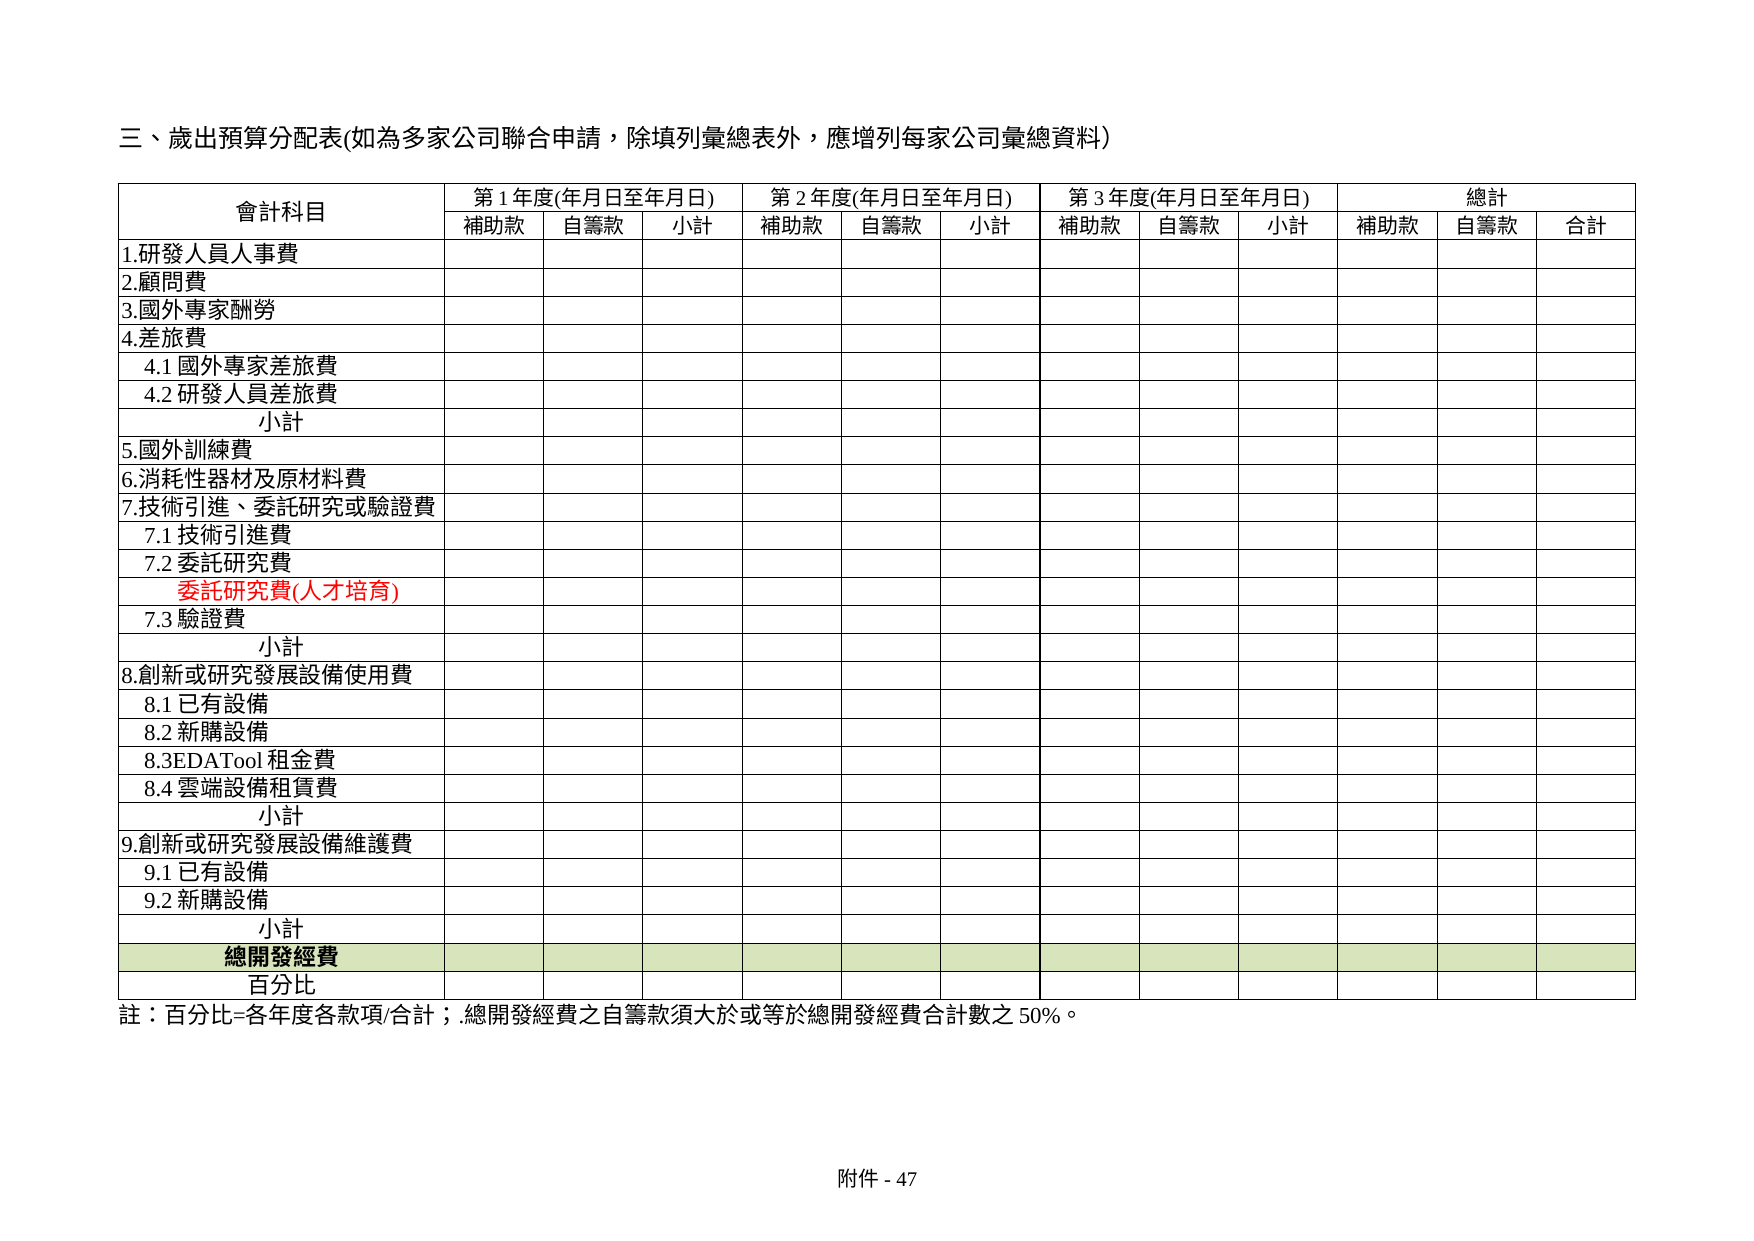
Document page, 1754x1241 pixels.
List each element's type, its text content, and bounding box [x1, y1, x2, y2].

table_cell [743, 465, 841, 492]
table_cell 8.1已有設備 [119, 690, 444, 717]
table_cell [544, 550, 642, 577]
table_cell [1041, 606, 1139, 633]
table_cell [941, 747, 1039, 774]
table_cell [643, 859, 742, 886]
table_cell [1239, 240, 1337, 267]
table_cell [1239, 325, 1337, 352]
table_cell [743, 381, 841, 408]
table_cell [1338, 719, 1437, 746]
table_cell [1338, 831, 1437, 858]
table_cell [743, 240, 841, 267]
table_cell [445, 747, 543, 774]
table_cell [1041, 972, 1139, 999]
table_cell [1041, 859, 1139, 886]
table_cell [1140, 887, 1238, 914]
table_cell [842, 494, 940, 521]
table_cell [1140, 859, 1238, 886]
table_cell [1140, 381, 1238, 408]
table_cell [1338, 353, 1437, 380]
table_cell [1140, 972, 1238, 999]
table_cell [743, 634, 841, 661]
table_cell [1438, 381, 1536, 408]
table_cell [1041, 803, 1139, 830]
table_cell [643, 634, 742, 661]
table_cell [941, 719, 1039, 746]
table_cell [1338, 803, 1437, 830]
table_cell [544, 325, 642, 352]
table_cell [1338, 269, 1437, 296]
table_cell [1140, 297, 1238, 324]
table_cell [1438, 269, 1536, 296]
table_cell [1338, 944, 1437, 971]
table_cell [544, 662, 642, 689]
table_cell 5.國外訓練費 [119, 437, 444, 464]
table_cell [544, 269, 642, 296]
table_cell [1438, 325, 1536, 352]
table_cell [1438, 803, 1536, 830]
table_cell 補助款 [445, 212, 543, 239]
table_cell [445, 522, 543, 549]
table_cell [1438, 972, 1536, 999]
table_cell [1239, 662, 1337, 689]
table_cell 9.2新購設備 [119, 887, 444, 914]
table_cell [1239, 690, 1337, 717]
table_cell [1041, 353, 1139, 380]
table_cell [544, 381, 642, 408]
table_cell 小計 [119, 634, 444, 661]
table_cell [643, 353, 742, 380]
table_cell [941, 662, 1039, 689]
table_cell [842, 775, 940, 802]
table_cell [643, 465, 742, 492]
table_cell [445, 690, 543, 717]
table_cell [1140, 325, 1238, 352]
table_header 會計科目 [119, 184, 444, 239]
table_cell [1239, 915, 1337, 942]
table_cell 8.3EDATool租金費 [119, 747, 444, 774]
table_cell [643, 550, 742, 577]
table_cell [1140, 269, 1238, 296]
table_cell [1239, 353, 1337, 380]
table_cell [1041, 381, 1139, 408]
table_cell [445, 944, 543, 971]
table_cell [842, 972, 940, 999]
table_cell [1239, 775, 1337, 802]
table_cell [643, 719, 742, 746]
table_cell [1239, 803, 1337, 830]
table_cell [1140, 353, 1238, 380]
table_cell [1537, 831, 1635, 858]
table_cell [1537, 353, 1635, 380]
table_cell [941, 578, 1039, 605]
table_cell 補助款 [1338, 212, 1437, 239]
table_cell [1338, 578, 1437, 605]
table_cell [445, 887, 543, 914]
table_cell [1239, 747, 1337, 774]
table_cell [445, 915, 543, 942]
table_cell [1438, 887, 1536, 914]
table_cell [1140, 606, 1238, 633]
table_cell [743, 606, 841, 633]
table_cell [1239, 522, 1337, 549]
table_cell [544, 831, 642, 858]
table_cell [1140, 775, 1238, 802]
table_cell 3.國外專家酬勞 [119, 297, 444, 324]
table_cell [544, 972, 642, 999]
table_cell [643, 437, 742, 464]
table_cell [1239, 831, 1337, 858]
table_cell 小計 [119, 409, 444, 436]
table_cell [1338, 297, 1437, 324]
table_cell [941, 522, 1039, 549]
table_cell [743, 915, 841, 942]
table_cell [1537, 944, 1635, 971]
table_cell [544, 887, 642, 914]
table_cell 總開發經費 [119, 944, 444, 971]
table_cell 9.1已有設備 [119, 859, 444, 886]
table_cell [643, 944, 742, 971]
table_cell [445, 719, 543, 746]
table_cell 自籌款 [1438, 212, 1536, 239]
table_cell [1438, 550, 1536, 577]
table_cell [1239, 550, 1337, 577]
table_cell [1140, 662, 1238, 689]
table_cell [1041, 634, 1139, 661]
table_cell [842, 944, 940, 971]
table_cell [445, 972, 543, 999]
table_cell [1239, 578, 1337, 605]
table_cell [1438, 240, 1536, 267]
table_cell [544, 944, 642, 971]
table_cell 補助款 [1041, 212, 1139, 239]
table_cell [842, 690, 940, 717]
table_cell [842, 269, 940, 296]
table_cell [842, 634, 940, 661]
table_cell [842, 719, 940, 746]
table_cell [445, 578, 543, 605]
table_cell [743, 662, 841, 689]
table_cell [1239, 887, 1337, 914]
table_cell [643, 494, 742, 521]
table_cell [1537, 550, 1635, 577]
table_cell [1438, 465, 1536, 492]
table_cell [1140, 240, 1238, 267]
table_cell [643, 972, 742, 999]
table_cell [643, 887, 742, 914]
table_cell [1537, 522, 1635, 549]
table_cell [643, 606, 742, 633]
table_header 總計 [1338, 184, 1635, 211]
table_cell [1041, 747, 1139, 774]
table_cell [1438, 915, 1536, 942]
table_cell [842, 550, 940, 577]
table_cell 9.創新或研究發展設備維護費 [119, 831, 444, 858]
table_cell [1537, 606, 1635, 633]
table_cell [544, 803, 642, 830]
table_cell [1140, 634, 1238, 661]
table_cell [1239, 944, 1337, 971]
table_cell [1239, 465, 1337, 492]
table_cell [941, 269, 1039, 296]
table_cell [643, 522, 742, 549]
table_cell [743, 944, 841, 971]
table_cell [1140, 915, 1238, 942]
table_cell [1041, 269, 1139, 296]
table_cell 4.差旅費 [119, 325, 444, 352]
table_cell [1537, 662, 1635, 689]
table_cell [743, 887, 841, 914]
table_cell [1338, 887, 1437, 914]
table_cell [743, 297, 841, 324]
table_cell [842, 353, 940, 380]
table_cell 委託研究費(人才培育) [119, 578, 444, 605]
table_cell [1338, 634, 1437, 661]
table_cell [1041, 831, 1139, 858]
table_cell [544, 297, 642, 324]
table_cell [1041, 662, 1139, 689]
table_cell [643, 269, 742, 296]
table_cell [1338, 775, 1437, 802]
table_cell [1537, 381, 1635, 408]
table_cell [1438, 775, 1536, 802]
table_cell [445, 494, 543, 521]
table_cell [643, 578, 742, 605]
table_cell [445, 381, 543, 408]
table_cell [1041, 297, 1139, 324]
table_cell [743, 719, 841, 746]
table_cell [1041, 409, 1139, 436]
table_cell [1041, 578, 1139, 605]
table_cell [1239, 859, 1337, 886]
table_cell [445, 831, 543, 858]
table_cell 合計 [1537, 212, 1635, 239]
table_cell 小計 [119, 803, 444, 830]
table_cell 8.4雲端設備租賃費 [119, 775, 444, 802]
table_cell [1338, 972, 1437, 999]
table_cell [643, 915, 742, 942]
table_cell 7.2委託研究費 [119, 550, 444, 577]
table_cell [1438, 353, 1536, 380]
table_cell 7.1技術引進費 [119, 522, 444, 549]
table_header 第3年度(年月日至年月日) [1041, 184, 1337, 211]
table_cell [743, 831, 841, 858]
table_cell [941, 240, 1039, 267]
table_cell [1438, 522, 1536, 549]
table_cell [941, 775, 1039, 802]
table_cell [1438, 690, 1536, 717]
table_cell [1140, 831, 1238, 858]
table_cell [743, 353, 841, 380]
table_cell [1338, 915, 1437, 942]
table_cell 自籌款 [1140, 212, 1238, 239]
table_cell [941, 803, 1039, 830]
table_cell [544, 240, 642, 267]
table_cell [445, 409, 543, 436]
text 註：百分比=各年度各款項/合計；.總開發經費之自籌款須大於或等於總開發經費合計數之50%。 [118, 1000, 1636, 1029]
table_cell 小計 [1239, 212, 1337, 239]
table_cell [941, 494, 1039, 521]
table_cell [941, 831, 1039, 858]
table_cell [743, 775, 841, 802]
table_cell [1438, 747, 1536, 774]
table_cell [743, 690, 841, 717]
table_cell [1041, 719, 1139, 746]
table_cell [1338, 465, 1437, 492]
table_cell [743, 972, 841, 999]
table_cell [842, 409, 940, 436]
table_cell 4.1國外專家差旅費 [119, 353, 444, 380]
table_cell [941, 606, 1039, 633]
table_cell [1438, 719, 1536, 746]
table_cell [1438, 859, 1536, 886]
table_cell [941, 325, 1039, 352]
table_cell [544, 747, 642, 774]
table_cell [544, 719, 642, 746]
table_cell [643, 409, 742, 436]
table_cell [1537, 437, 1635, 464]
table_cell 小計 [119, 915, 444, 942]
table_cell [1338, 859, 1437, 886]
table_cell [1140, 690, 1238, 717]
table_cell [1140, 550, 1238, 577]
table_cell [842, 578, 940, 605]
table_cell [842, 522, 940, 549]
table_cell [1140, 747, 1238, 774]
table_header 第2年度(年月日至年月日) [743, 184, 1039, 211]
table_cell [842, 297, 940, 324]
table_cell [1438, 606, 1536, 633]
table_cell [1140, 522, 1238, 549]
table_cell [445, 353, 543, 380]
table_cell [743, 747, 841, 774]
table_cell [1537, 325, 1635, 352]
table_cell [743, 578, 841, 605]
table_cell [1537, 859, 1635, 886]
table_cell [544, 578, 642, 605]
table_cell [445, 465, 543, 492]
table_cell [842, 831, 940, 858]
table_cell [1041, 325, 1139, 352]
table_cell [1140, 409, 1238, 436]
table_cell [1438, 437, 1536, 464]
table_cell [544, 690, 642, 717]
table_cell [1537, 747, 1635, 774]
table_cell [1537, 240, 1635, 267]
table_cell [1438, 944, 1536, 971]
table_cell [1041, 915, 1139, 942]
table_cell [1239, 269, 1337, 296]
table_cell [743, 550, 841, 577]
table_cell [1438, 409, 1536, 436]
table_cell [445, 775, 543, 802]
table_cell 小計 [941, 212, 1039, 239]
table_cell [941, 465, 1039, 492]
table_header 第1年度(年月日至年月日) [445, 184, 742, 211]
table_cell [1537, 494, 1635, 521]
table_cell 自籌款 [842, 212, 940, 239]
table_cell [1239, 297, 1337, 324]
table_cell [643, 803, 742, 830]
table_cell [1537, 409, 1635, 436]
table_cell [1140, 494, 1238, 521]
table_cell [544, 494, 642, 521]
table_cell [941, 353, 1039, 380]
table_cell [544, 775, 642, 802]
table_cell [643, 831, 742, 858]
table_cell [1140, 437, 1238, 464]
table_cell [445, 550, 543, 577]
table_cell [1338, 240, 1437, 267]
table_cell [1338, 522, 1437, 549]
table_cell [445, 803, 543, 830]
table_cell [842, 465, 940, 492]
table_cell 2.顧問費 [119, 269, 444, 296]
table_cell [643, 240, 742, 267]
table_cell [1041, 522, 1139, 549]
table_cell [941, 297, 1039, 324]
table_cell [544, 634, 642, 661]
table_cell 1.研發人員人事費 [119, 240, 444, 267]
table_cell 7.技術引進、委託研究或驗證費 [119, 494, 444, 521]
table_cell [1140, 465, 1238, 492]
table_cell [941, 634, 1039, 661]
table_cell [941, 409, 1039, 436]
table_cell [445, 325, 543, 352]
table_cell [1537, 803, 1635, 830]
table_cell [941, 972, 1039, 999]
table_cell 6.消耗性器材及原材料費 [119, 465, 444, 492]
table_cell [1338, 381, 1437, 408]
table_cell [643, 747, 742, 774]
table_cell [544, 465, 642, 492]
table_cell [1438, 662, 1536, 689]
table_cell [1537, 887, 1635, 914]
table_cell [842, 325, 940, 352]
table_cell [1239, 634, 1337, 661]
table_cell [445, 634, 543, 661]
table_cell [941, 859, 1039, 886]
table_cell [1041, 944, 1139, 971]
table_cell [445, 297, 543, 324]
table_cell [1140, 803, 1238, 830]
table_cell [1140, 578, 1238, 605]
table_cell [743, 269, 841, 296]
table_cell [842, 887, 940, 914]
table_cell [743, 325, 841, 352]
table_cell [445, 269, 543, 296]
table_cell [643, 662, 742, 689]
table_cell 8.2新購設備 [119, 719, 444, 746]
table_cell [1537, 690, 1635, 717]
table_cell [544, 606, 642, 633]
table_cell 百分比 [119, 972, 444, 999]
table_cell [1537, 465, 1635, 492]
table_cell [643, 325, 742, 352]
table_cell [1537, 634, 1635, 661]
table_cell [743, 803, 841, 830]
table_cell [544, 409, 642, 436]
table_cell [1438, 494, 1536, 521]
table_cell [842, 747, 940, 774]
table_cell [445, 859, 543, 886]
table_cell [1438, 578, 1536, 605]
table_cell [1041, 465, 1139, 492]
table_cell [1239, 719, 1337, 746]
table_cell [941, 887, 1039, 914]
table_cell [743, 859, 841, 886]
table_cell [842, 859, 940, 886]
table_cell [1041, 887, 1139, 914]
table_cell [1338, 606, 1437, 633]
table_cell [1041, 494, 1139, 521]
table_cell [1239, 972, 1337, 999]
table_cell [1338, 550, 1437, 577]
table_cell 7.3驗證費 [119, 606, 444, 633]
table_cell [743, 409, 841, 436]
table_cell [1140, 719, 1238, 746]
table_cell [1338, 437, 1437, 464]
table_cell [445, 606, 543, 633]
table_cell [1041, 550, 1139, 577]
table_cell [842, 915, 940, 942]
table_cell [842, 381, 940, 408]
table_cell [1438, 634, 1536, 661]
table_cell [544, 437, 642, 464]
table_cell [842, 803, 940, 830]
table_cell [1537, 915, 1635, 942]
table_cell [1338, 325, 1437, 352]
table_cell [1537, 578, 1635, 605]
table_cell [1438, 297, 1536, 324]
table_cell [1239, 494, 1337, 521]
table_cell [1338, 409, 1437, 436]
text 三、歲出預算分配表(如為多家公司聯合申請，除填列彙總表外，應增列每家公司彙總資料） [118, 118, 1636, 154]
table_cell [1239, 381, 1337, 408]
table_cell [643, 690, 742, 717]
table_cell [544, 353, 642, 380]
table_cell 自籌款 [544, 212, 642, 239]
table_cell 補助款 [743, 212, 841, 239]
table_cell [1239, 437, 1337, 464]
table_cell [1537, 269, 1635, 296]
table_cell [544, 522, 642, 549]
table_cell [1338, 747, 1437, 774]
table_cell [1537, 972, 1635, 999]
table_cell [842, 606, 940, 633]
table_cell [643, 775, 742, 802]
table_cell [842, 662, 940, 689]
table_cell [445, 437, 543, 464]
table_cell [1537, 775, 1635, 802]
table_cell [941, 437, 1039, 464]
table_cell [1338, 690, 1437, 717]
table_cell [743, 522, 841, 549]
table_cell [743, 437, 841, 464]
table_cell 小計 [643, 212, 742, 239]
table_cell [1239, 409, 1337, 436]
table_cell [1041, 690, 1139, 717]
table_cell [1338, 494, 1437, 521]
table_cell [1041, 775, 1139, 802]
table_cell [544, 859, 642, 886]
table_cell [941, 915, 1039, 942]
table_cell [1438, 831, 1536, 858]
table_cell [1140, 944, 1238, 971]
table_cell [643, 297, 742, 324]
table_cell [544, 915, 642, 942]
table_cell [842, 437, 940, 464]
table_cell [1338, 662, 1437, 689]
table_cell [941, 690, 1039, 717]
table_cell [445, 240, 543, 267]
table_cell [1041, 240, 1139, 267]
table_cell [643, 381, 742, 408]
table_cell [842, 240, 940, 267]
table_cell [743, 494, 841, 521]
table_cell [1239, 606, 1337, 633]
table_cell 8.創新或研究發展設備使用費 [119, 662, 444, 689]
table_cell [445, 662, 543, 689]
table_cell [1537, 297, 1635, 324]
table_cell [1041, 437, 1139, 464]
table_cell [1537, 719, 1635, 746]
table_cell [941, 381, 1039, 408]
table_cell [941, 550, 1039, 577]
table_cell [941, 944, 1039, 971]
table_cell 4.2研發人員差旅費 [119, 381, 444, 408]
